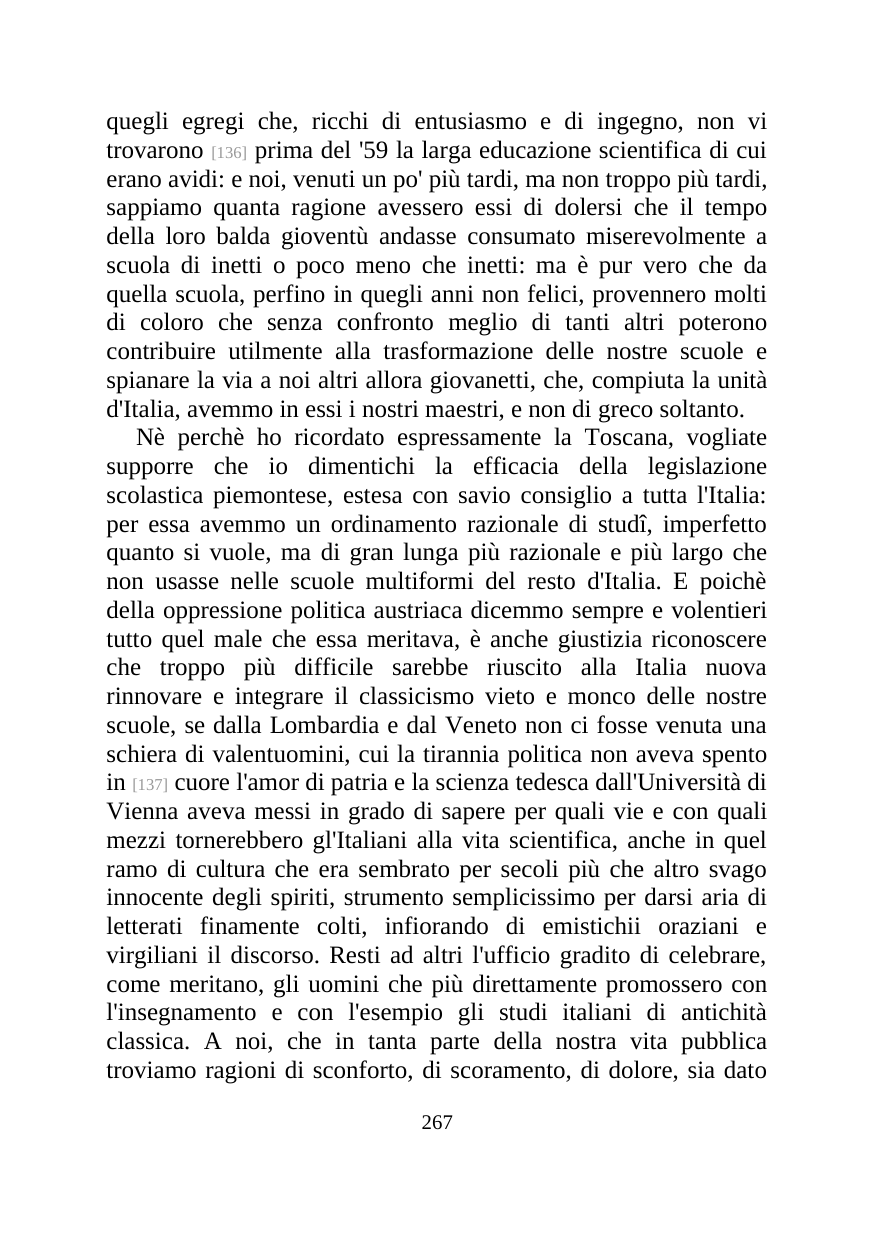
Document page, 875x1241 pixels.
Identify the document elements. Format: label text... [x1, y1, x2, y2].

text Nè perchè ho ricordato espressamente la Toscana, vogliate supporre che io dimentichi la efficacia della legislazione scolastica piemontese, estesa con savio consiglio a tutta l'Italia: per essa avemmo un ordinamento razionale di studî, imperfetto quanto si vuole, ma di gran lunga più razionale e più largo che non usasse nelle scuole multiformi del resto d'Italia. E poichè della oppressione politica austriaca dicemmo sempre e volentieri tutto quel male che essa meritava, è anche giustizia riconoscere che troppo più difficile sarebbe riuscito alla Italia nuova rinnovare e integrare il classicismo vieto e monco delle nostre scuole, se dalla Lombardia e dal Veneto non ci fosse venuta una schiera di valentuomini, cui la tirannia politica non aveva spento in [137] cuore l'amor di patria e la scienza tedesca dall'Università di Vienna aveva messi in grado di sapere per quali vie e con quali mezzi tornerebbero gl'Italiani alla vita scientifica, anche in quel ramo di cultura che era sembrato per secoli più che altro svago innocente degli spiriti, strumento semplicissimo per darsi aria di letterati finamente colti, infiorando di emistichii oraziani e virgiliani il discorso. Resti ad altri l'ufficio gradito di celebrare, come meritano, gli uomini che più direttamente promossero con l'insegnamento e con l'esempio gli studi italiani di antichità classica. A noi, che in tanta parte della nostra vita pubblica troviamo ragioni di sconforto, di scoramento, di dolore, sia dato [106, 422, 768, 1084]
text quegli egregi che, ricchi di entusiasmo e di ingegno, non vi trovarono [136] prima del '59 la larga educazione scientifica di cui erano avidi: e noi, venuti un po' più tardi, ma non troppo più tardi, sappiamo quanta ragione avessero essi di dolersi che il tempo della loro balda gioventù andasse consumato miserevolmente a scuola di inetti o poco meno che inetti: ma è pur vero che da quella scuola, perfino in quegli anni non felici, provennero molti di coloro che senza confronto meglio di tanti altri poterono contribuire utilmente alla trasformazione delle nostre scuole e spianare la via a noi altri allora giovanetti, che, compiuta la unità d'Italia, avemmo in essi i nostri maestri, e non di greco soltanto. [106, 106, 768, 422]
